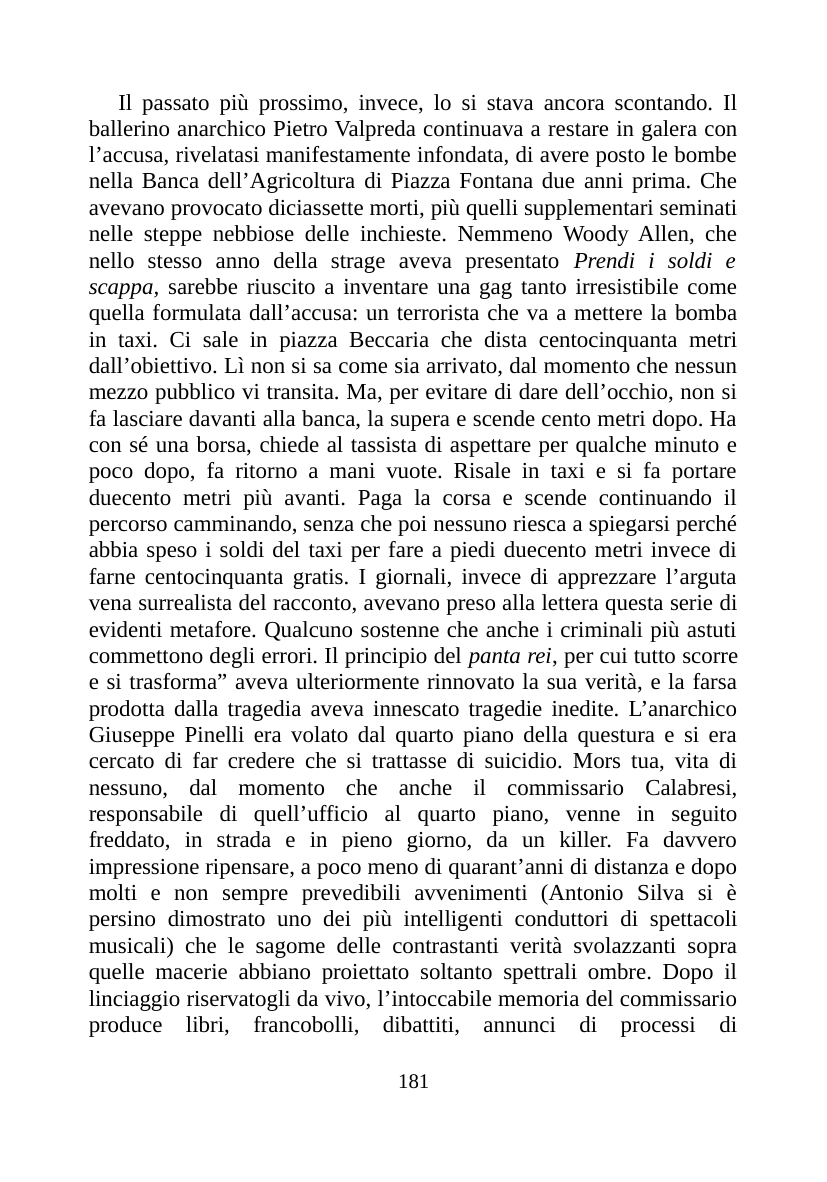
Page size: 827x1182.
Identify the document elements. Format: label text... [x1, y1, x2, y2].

text Il passato più prossimo, invece, lo si stava ancora scontando. Il ballerino anarchico Pietro Valpreda continuava a restare in galera con l’accusa, rivelatasi manifestamente infondata, di avere posto le bombe nella Banca dell’Agricoltura di Piazza Fontana due anni prima. Che avevano provocato diciassette morti, più quelli supplementari seminati nelle steppe nebbiose delle inchieste. Nemmeno Woody Allen, che nello stesso anno della strage aveva presentato Prendi i soldi e scappa, sarebbe riuscito a inventare una gag tanto irresistibile come quella formulata dall’accusa: un terrorista che va a mettere la bomba in taxi. Ci sale in piazza Beccaria che dista centocinquanta metri dall’obiettivo. Lì non si sa come sia arrivato, dal momento che nessun mezzo pubblico vi transita. Ma, per evitare di dare dell’occhio, non si fa lasciare davanti alla banca, la supera e scende cento metri dopo. Ha con sé una borsa, chiede al tassista di aspettare per qualche minuto e poco dopo, fa ritorno a mani vuote. Risale in taxi e si fa portare duecento metri più avanti. Paga la corsa e scende continuando il percorso camminando, senza che poi nessuno riesca a spiegarsi perché abbia speso i soldi del taxi per fare a piedi duecento metri invece di farne centocinquanta gratis. I giornali, invece di apprezzare l’arguta vena surrealista del racconto, avevano preso alla lettera questa serie di evidenti metafore. Qualcuno sostenne che anche i criminali più astuti commettono degli errori. Il principio del panta rei, per cui tutto scorre e si trasforma” aveva ulteriormente rinnovato la sua verità, e la farsa prodotta dalla tragedia aveva innescato tragedie inedite. L’anarchico Giuseppe Pinelli era volato dal quarto piano della questura e si era cercato di far credere che si trattasse di suicidio. Mors tua, vita di nessuno, dal momento che anche il commissario Calabresi, responsabile di quell’ufficio al quarto piano, venne in seguito freddato, in strada e in pieno giorno, da un killer. Fa davvero impressione ripensare, a poco meno di quarant’anni di distanza e dopo molti e non sempre prevedibili avvenimenti (Antonio Silva si è persino dimostrato uno dei più intelligenti conduttori di spettacoli musicali) che le sagome delle contrastanti verità svolazzanti sopra quelle macerie abbiano proiettato soltanto spettrali ombre. Dopo il linciaggio riservatogli da vivo, l’intoccabile memoria del commissario produce libri, francobolli, dibattiti, annunci di processi di [88, 88, 738, 1037]
